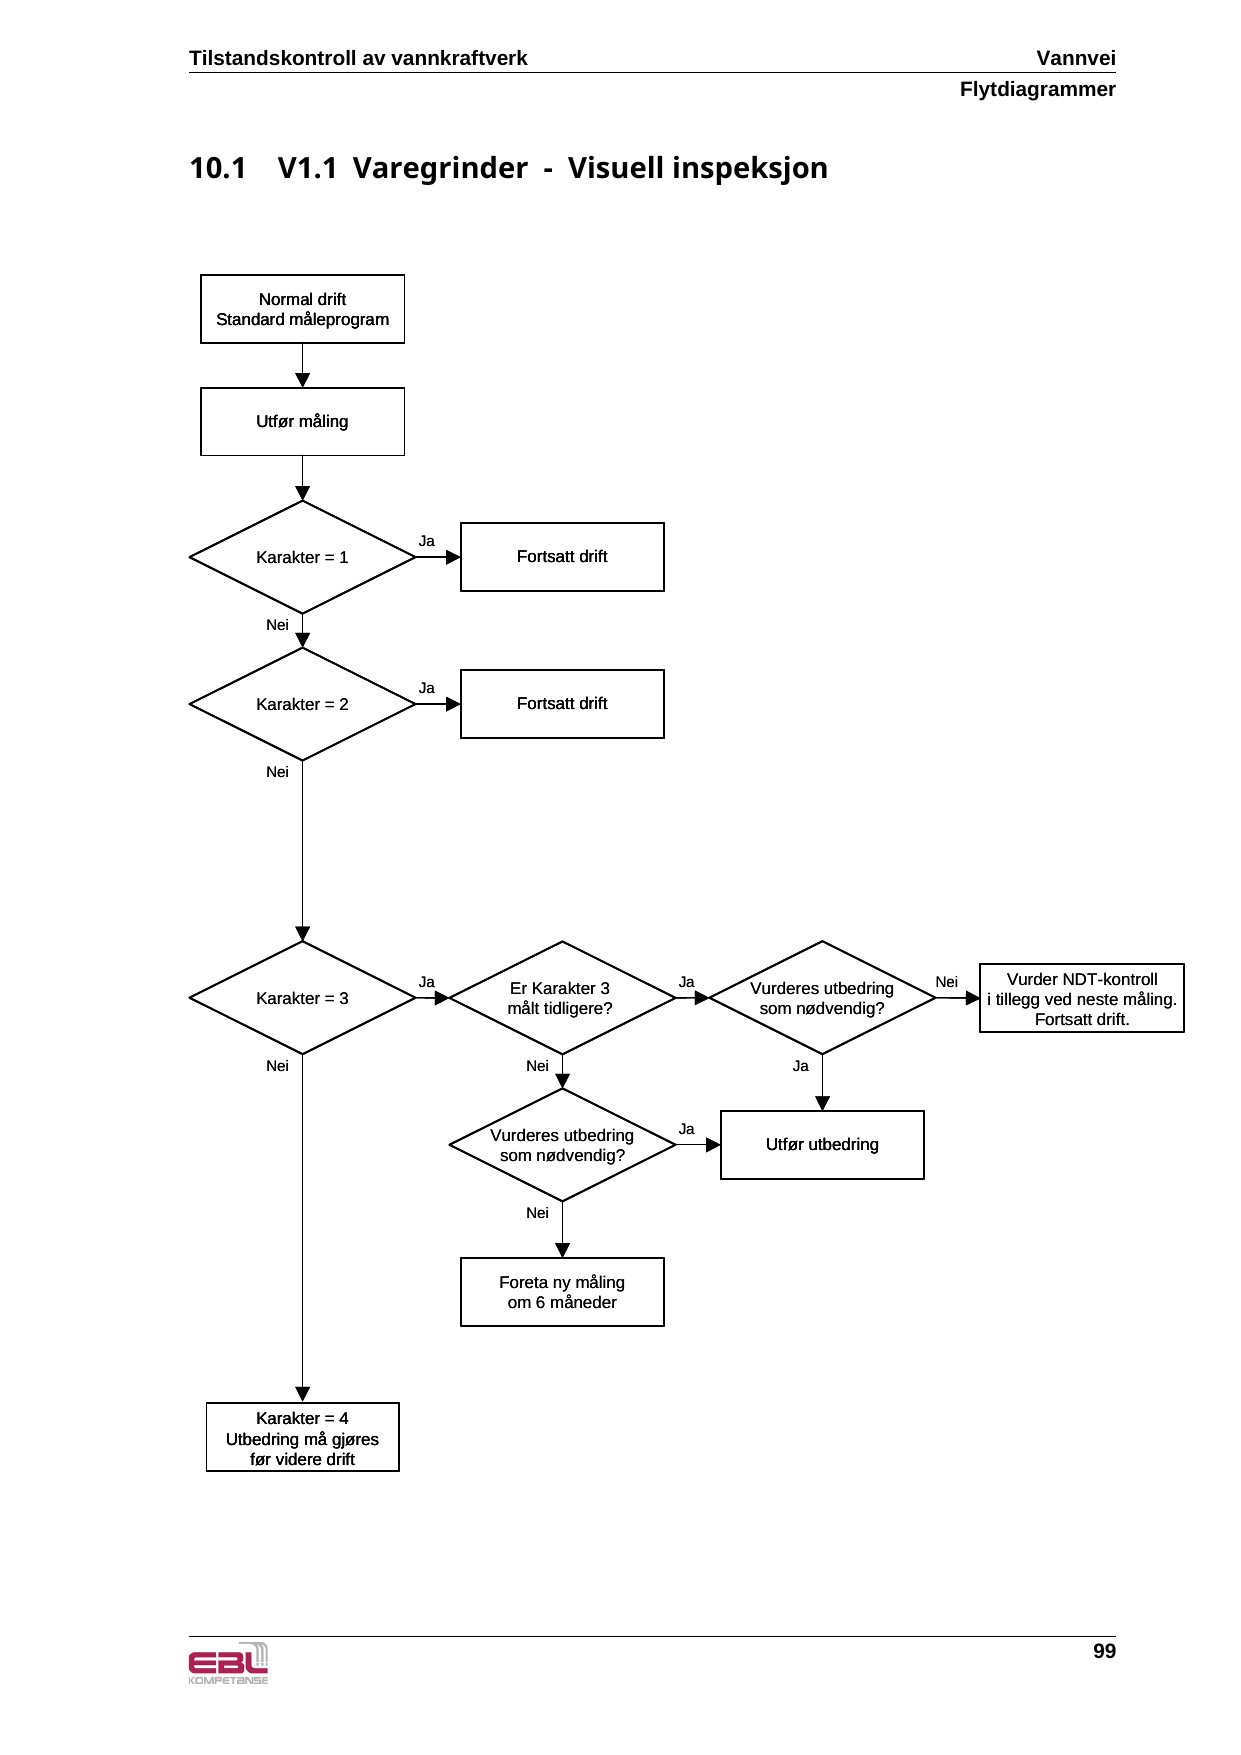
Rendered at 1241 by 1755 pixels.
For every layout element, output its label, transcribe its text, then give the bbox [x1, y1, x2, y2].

subtitle V1.1 Varegrinder - Visuell inspeksjon [189, 148, 1116, 187]
